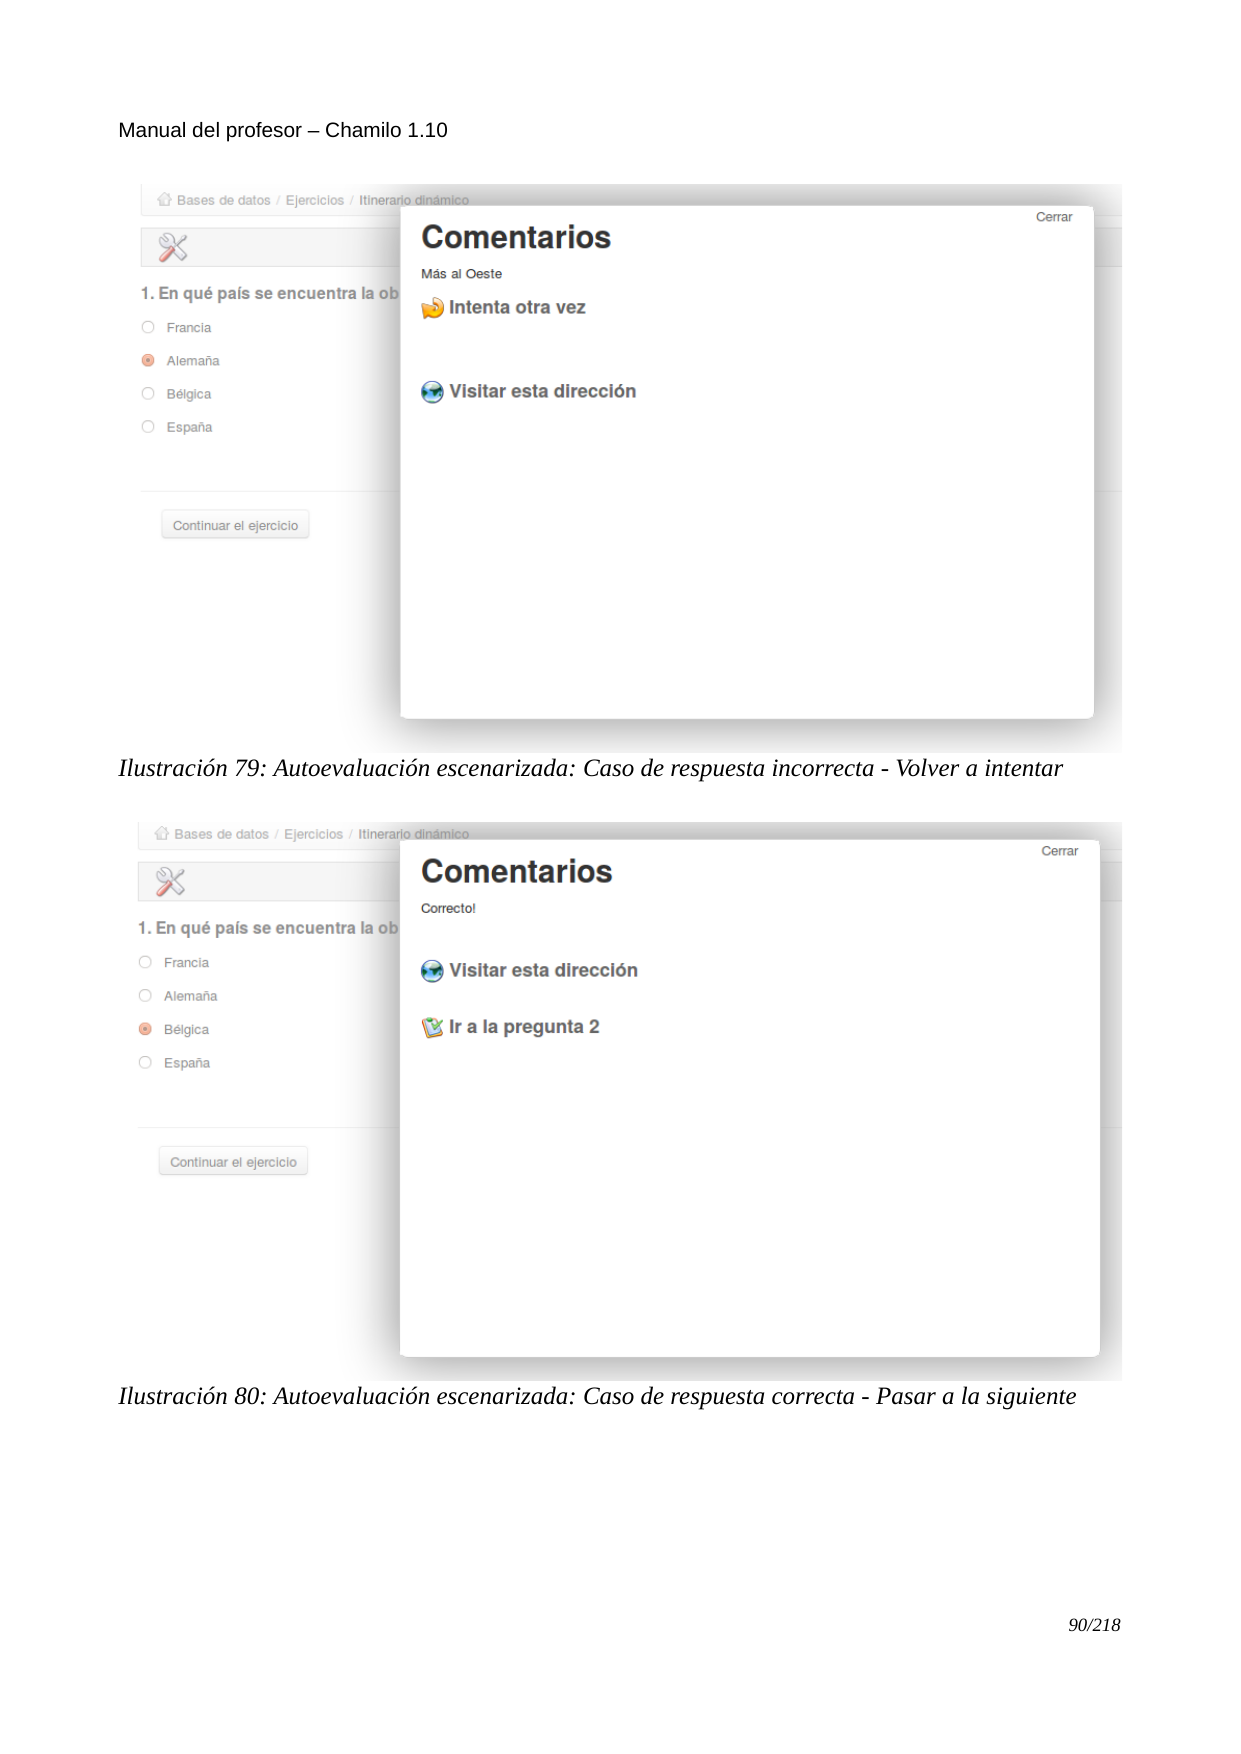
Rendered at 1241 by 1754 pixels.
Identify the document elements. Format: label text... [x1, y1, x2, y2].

picture [118, 184, 1123, 753]
text Ilustración 79: Autoevaluación escenarizada: Caso de respuesta incorrecta - Volver a intentar [118, 753, 1122, 781]
text Ilustración 80: Autoevaluación escenarizada: Caso de respuesta correcta - Pasar a la siguiente [118, 1381, 1122, 1410]
picture [118, 822, 1123, 1381]
